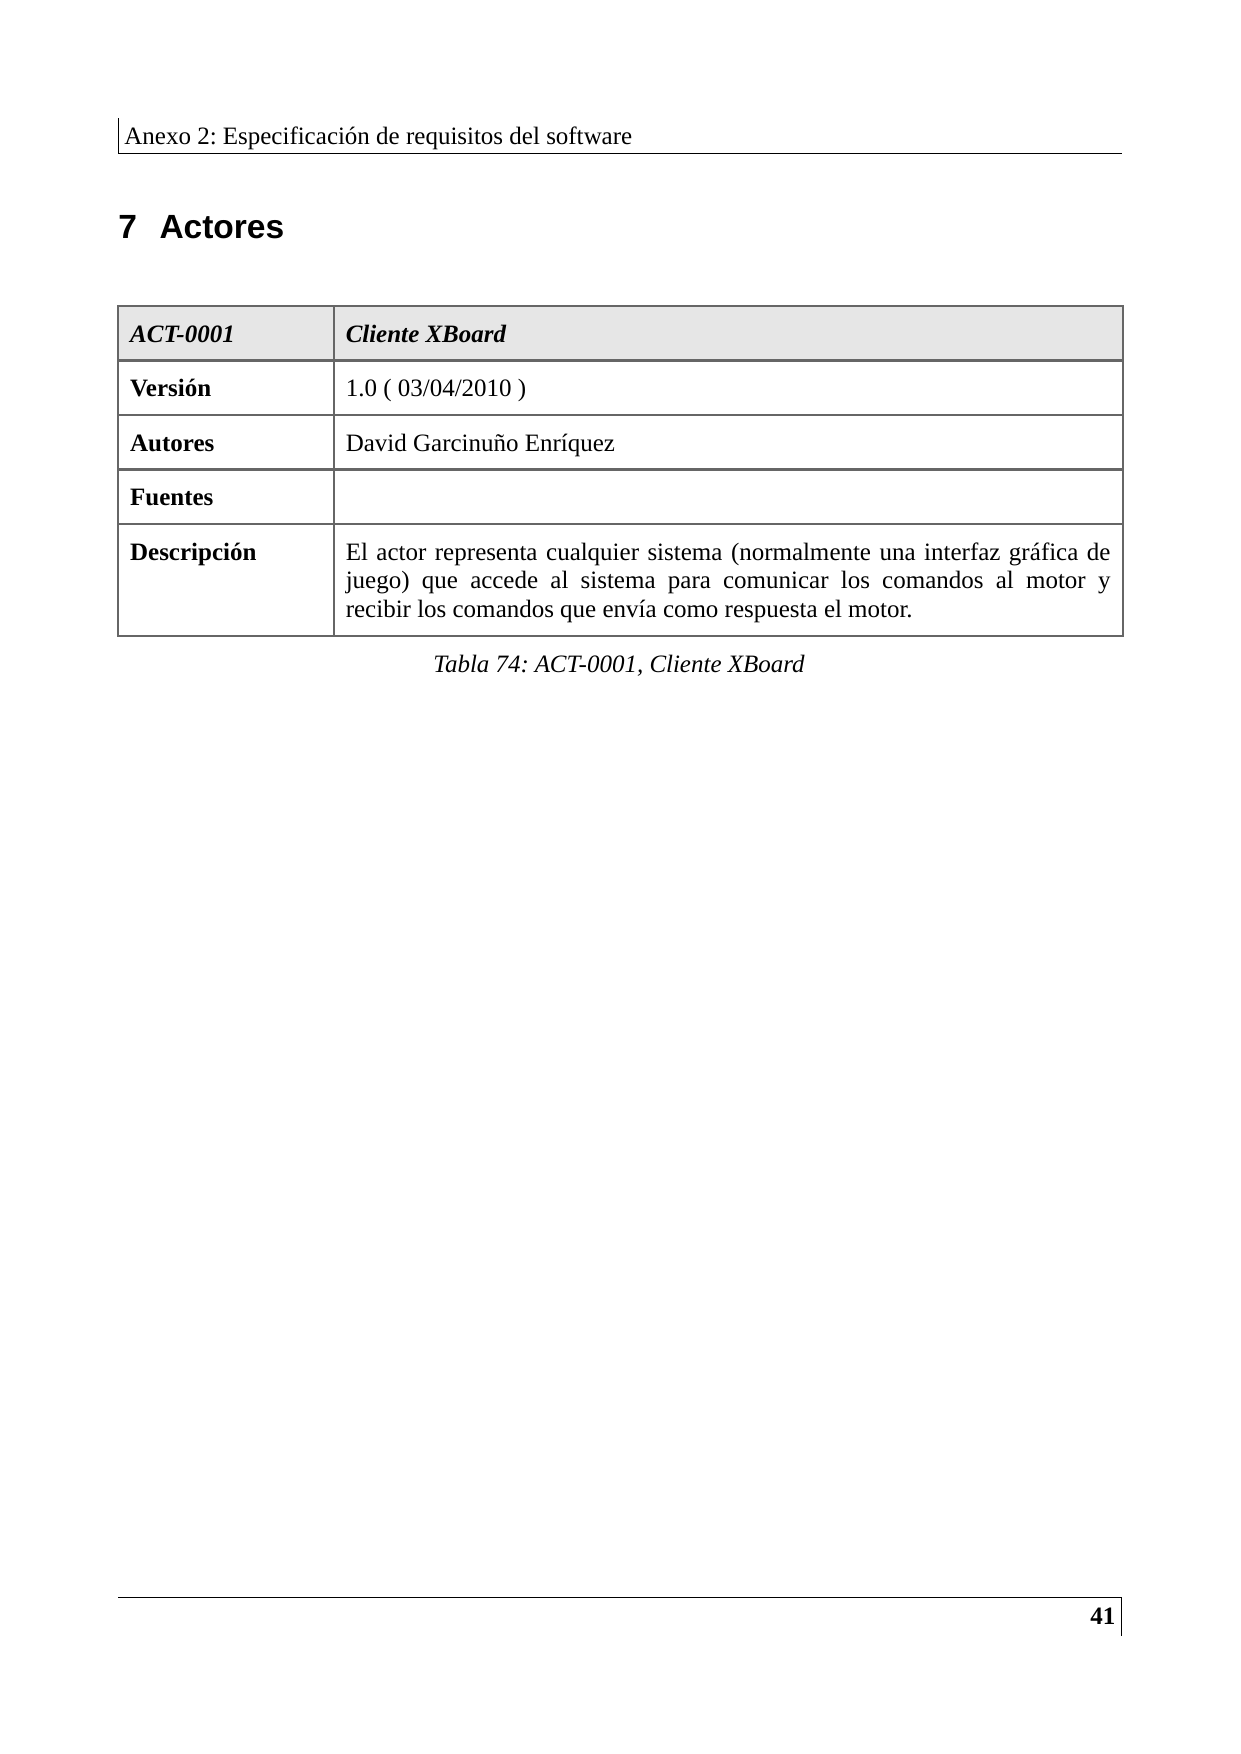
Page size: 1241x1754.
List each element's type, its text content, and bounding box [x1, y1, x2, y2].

table_cell Versión [119, 362, 333, 414]
subtitle Actores [118, 207, 1122, 246]
table_cell Autores [119, 416, 333, 468]
table_cell El actor representa cualquier sistema (normalmente una interfaz gráfica de juego) que accede al sistema para comunicar los comandos al motor y recibir los comandos que envía como respuesta el motor. [335, 525, 1122, 635]
text Tabla 74: ACT-0001, Cliente XBoard [118, 649, 1122, 678]
table_cell 1.0 ( 03/04/2010 ) [335, 362, 1122, 414]
table_cell David Garcinuño Enríquez [335, 416, 1122, 468]
table_header Cliente XBoard [335, 307, 1122, 359]
table_cell [335, 471, 1122, 523]
table_cell Fuentes [119, 471, 333, 523]
table_header ACT-0001 [119, 307, 333, 359]
table_cell Descripción [119, 525, 333, 635]
